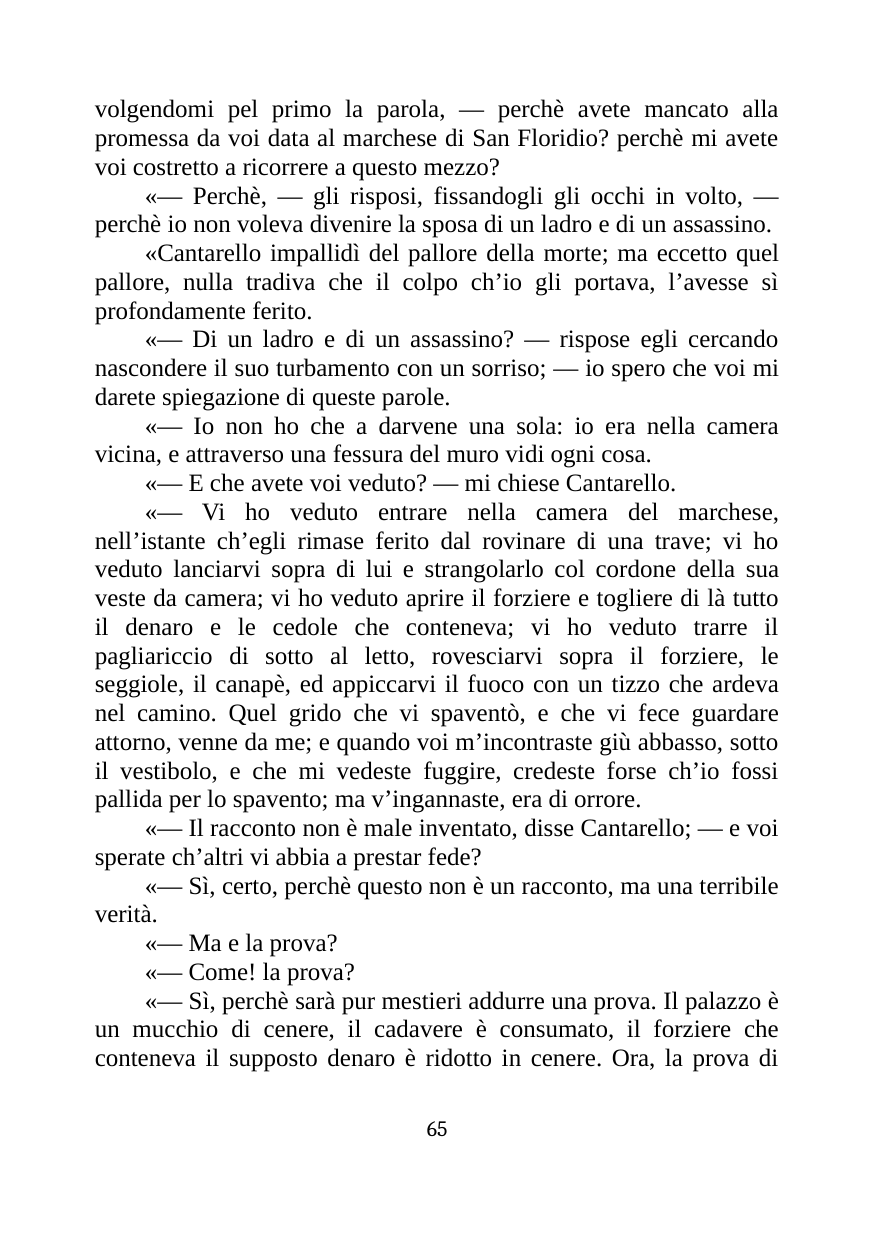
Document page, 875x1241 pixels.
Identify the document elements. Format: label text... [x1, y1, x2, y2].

text «— Il racconto non è male inventato, disse Cantarello; — e voi sperate ch’altri vi abbia a prestar fede? [94, 813, 779, 871]
text «— E che avete voi veduto? — mi chiese Cantarello. [94, 468, 779, 497]
text volgendomi pel primo la parola, — perchè avete mancato alla promessa da voi data al marchese di San Floridio? perchè mi avete voi costretto a ricorrere a questo mezzo? [94, 94, 779, 181]
text «— Perchè, — gli risposi, fissandogli gli occhi in volto, — perchè io non voleva divenire la sposa di un ladro e di un assassino. [94, 181, 779, 238]
text «— Di un ladro e di un assassino? — rispose egli cercando nascondere il suo turbamento con un sorriso; — io spero che voi mi darete spiegazione di queste parole. [94, 324, 779, 411]
text «— Io non ho che a darvene una sola: io era nella camera vicina, e attraverso una fessura del muro vidi ogni cosa. [94, 411, 779, 468]
text «— Sì, perchè sarà pur mestieri addurre una prova. Il palazzo è un mucchio di cenere, il cadavere è consumato, il forziere che conteneva il supposto denaro è ridotto in cenere. Ora, la prova di [94, 986, 779, 1072]
text «— Ma e la prova? [94, 928, 779, 957]
text «Cantarello impallidì del pallore della morte; ma eccetto quel pallore, nulla tradiva che il colpo ch’io gli portava, l’avesse sì profondamente ferito. [94, 238, 779, 324]
text «— Come! la prova? [94, 957, 779, 986]
text «— Vi ho veduto entrare nella camera del marchese, nell’istante ch’egli rimase ferito dal rovinare di una trave; vi ho veduto lanciarvi sopra di lui e strangolarlo col cordone della sua veste da camera; vi ho veduto aprire il forziere e togliere di là tutto il denaro e le cedole che conteneva; vi ho veduto trarre il pagliariccio di sotto al letto, rovesciarvi sopra il forziere, le seggiole, il canapè, ed appiccarvi il fuoco con un tizzo che ardeva nel camino. Quel grido che vi spaventò, e che vi fece guardare attorno, venne da me; e quando voi m’incontraste giù abbasso, sotto il vestibolo, e che mi vedeste fuggire, credeste forse ch’io fossi pallida per lo spavento; ma v’ingannaste, era di orrore. [94, 497, 779, 813]
text «— Sì, certo, perchè questo non è un racconto, ma una terribile verità. [94, 871, 779, 928]
